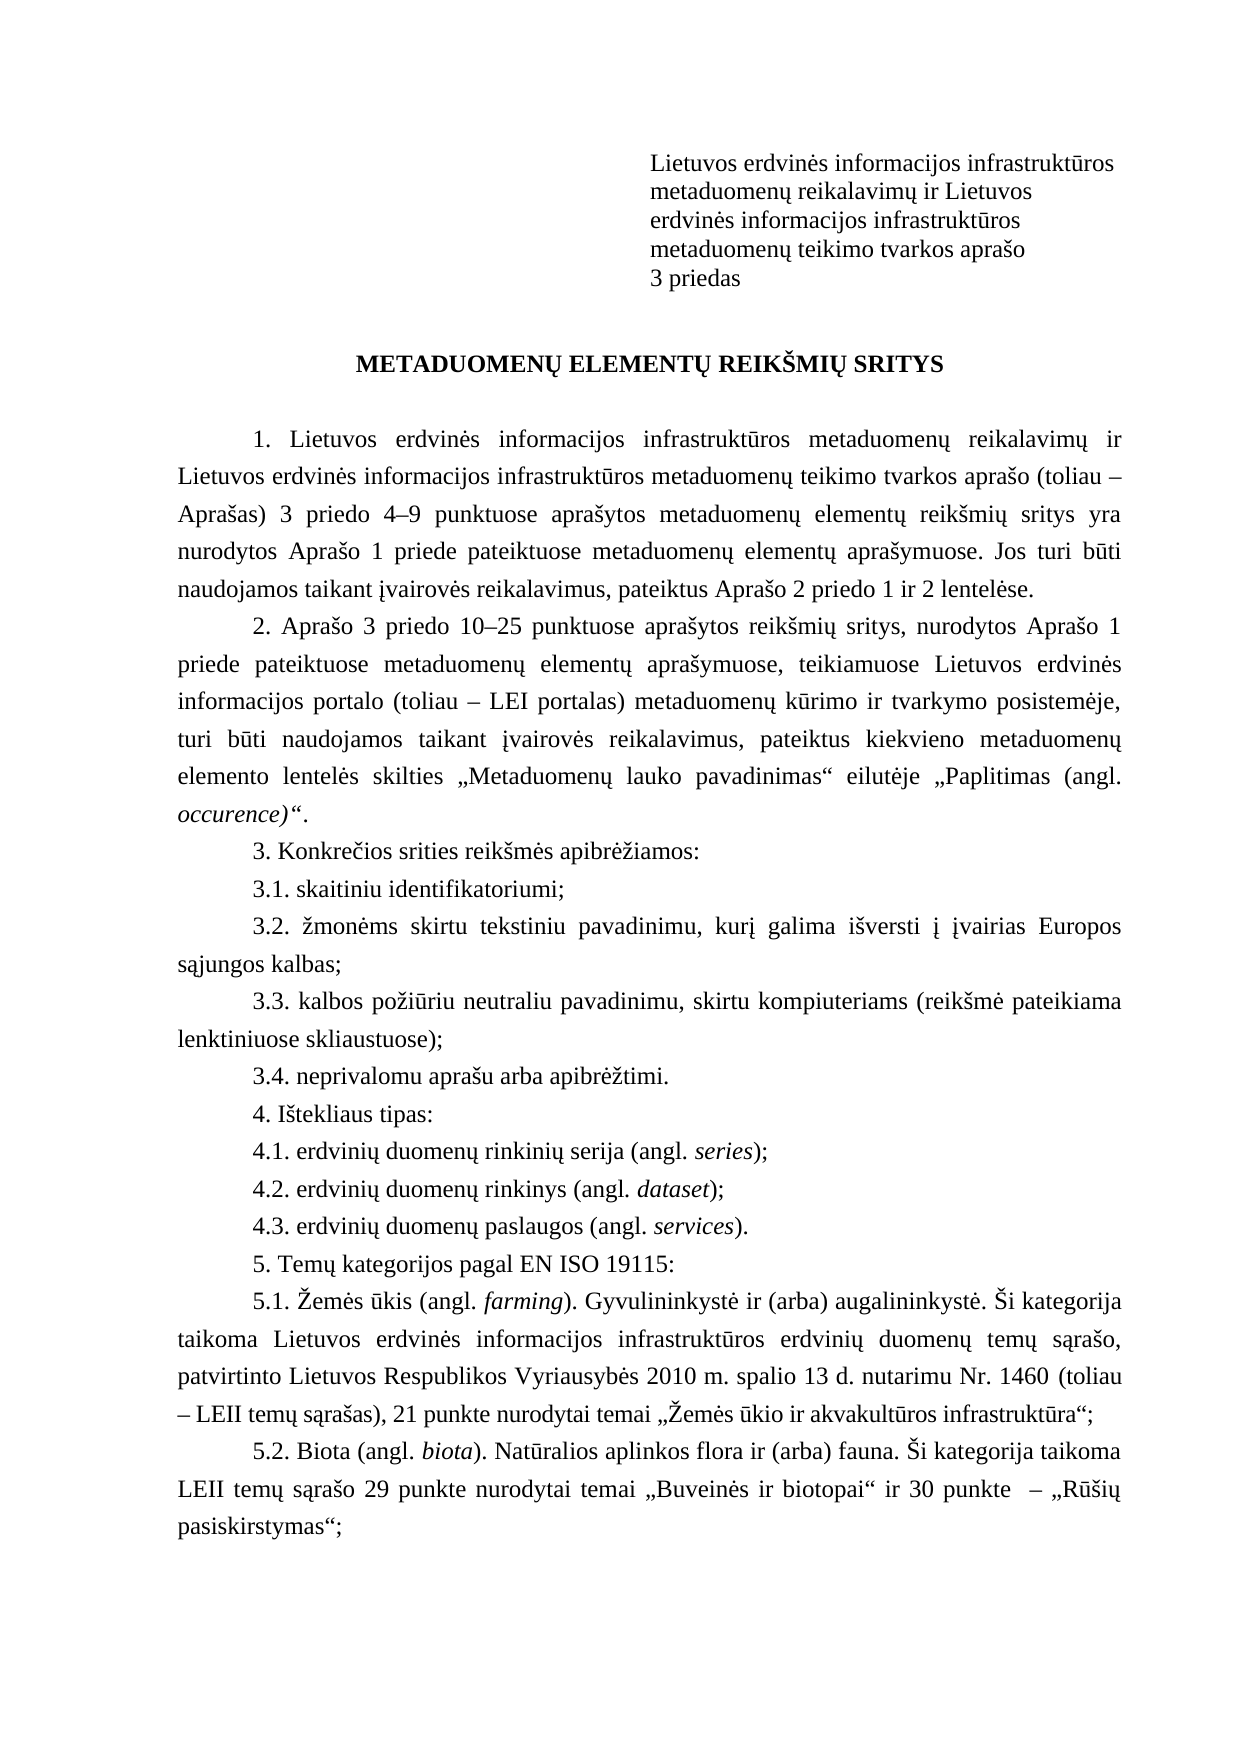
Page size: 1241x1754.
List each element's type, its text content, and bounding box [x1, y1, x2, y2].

text 3.2. žmonėms skirtu tekstiniu pavadinimu, kurį galima išversti į įvairias Europos sąjungos kalbas; [177, 903, 1122, 978]
text Lietuvos erdvinės informacijos infrastruktūros metaduomenų reikalavimų ir Lietuvos erdvinės informacijos infrastruktūros metaduomenų teikimo tvarkos aprašo [650, 148, 1122, 263]
text 3. Konkrečios srities reikšmės apibrėžiamos: [177, 828, 1122, 865]
text 5.1. Žemės ūkis (angl. farming). Gyvulininkystė ir (arba) augalininkystė. Ši kategorija taikoma Lietuvos erdvinės informacijos infrastruktūros erdvinių duomenų temų sąrašo, patvirtinto Lietuvos Respublikos Vyriausybės 2010 m. spalio 13 d. nutarimu Nr. 1460 (toliau – LEII temų sąrašas), 21 punkte nurodytai temai „Žemės ūkio ir akvakultūros infrastruktūra“; [177, 1278, 1122, 1428]
text 4. Ištekliaus tipas: [177, 1090, 1122, 1128]
text 3.1. skaitiniu identifikatoriumi; [177, 865, 1122, 903]
text METADUOMENŲ ELEMENTŲ REIKŠMIŲ SRITYS [177, 349, 1122, 378]
text 4.1. erdvinių duomenų rinkinių serija (angl. series); [177, 1128, 1122, 1165]
text 3.4. neprivalomu aprašu arba apibrėžtimi. [177, 1053, 1122, 1090]
text 1. Lietuvos erdvinės informacijos infrastruktūros metaduomenų reikalavimų ir Lietuvos erdvinės informacijos infrastruktūros metaduomenų teikimo tvarkos aprašo (toliau – Aprašas) 3 priedo 4–9 punktuose aprašytos metaduomenų elementų reikšmių sritys yra nurodytos Aprašo 1 priede pateiktuose metaduomenų elementų aprašymuose. Jos turi būti naudojamos taikant įvairovės reikalavimus, pateiktus Aprašo 2 priedo 1 ir 2 lentelėse. [177, 415, 1122, 603]
text 3 priedas [650, 263, 1122, 291]
text 3.3. kalbos požiūriu neutraliu pavadinimu, skirtu kompiuteriams (reikšmė pateikiama lenktiniuose skliaustuose); [177, 978, 1122, 1053]
text 2. Aprašo 3 priedo 10–25 punktuose aprašytos reikšmių sritys, nurodytos Aprašo 1 priede pateiktuose metaduomenų elementų aprašymuose, teikiamuose Lietuvos erdvinės informacijos portalo (toliau – LEI portalas) metaduomenų kūrimo ir tvarkymo posistemėje, turi būti naudojamos taikant įvairovės reikalavimus, pateiktus kiekvieno metaduomenų elemento lentelės skilties „Metaduomenų lauko pavadinimas“ eilutėje „Paplitimas (angl. occurence)“. [177, 603, 1122, 828]
text 5. Temų kategorijos pagal EN ISO 19115: [177, 1240, 1122, 1278]
text 4.3. erdvinių duomenų paslaugos (angl. services). [177, 1203, 1122, 1240]
text 4.2. erdvinių duomenų rinkinys (angl. dataset); [177, 1165, 1122, 1203]
text 5.2. Biota (angl. biota). Natūralios aplinkos flora ir (arba) fauna. Ši kategorija taikoma LEII temų sąrašo 29 punkte nurodytai temai „Buveinės ir biotopai“ ir 30 punkte – „Rūšių pasiskirstymas“; [177, 1428, 1122, 1540]
